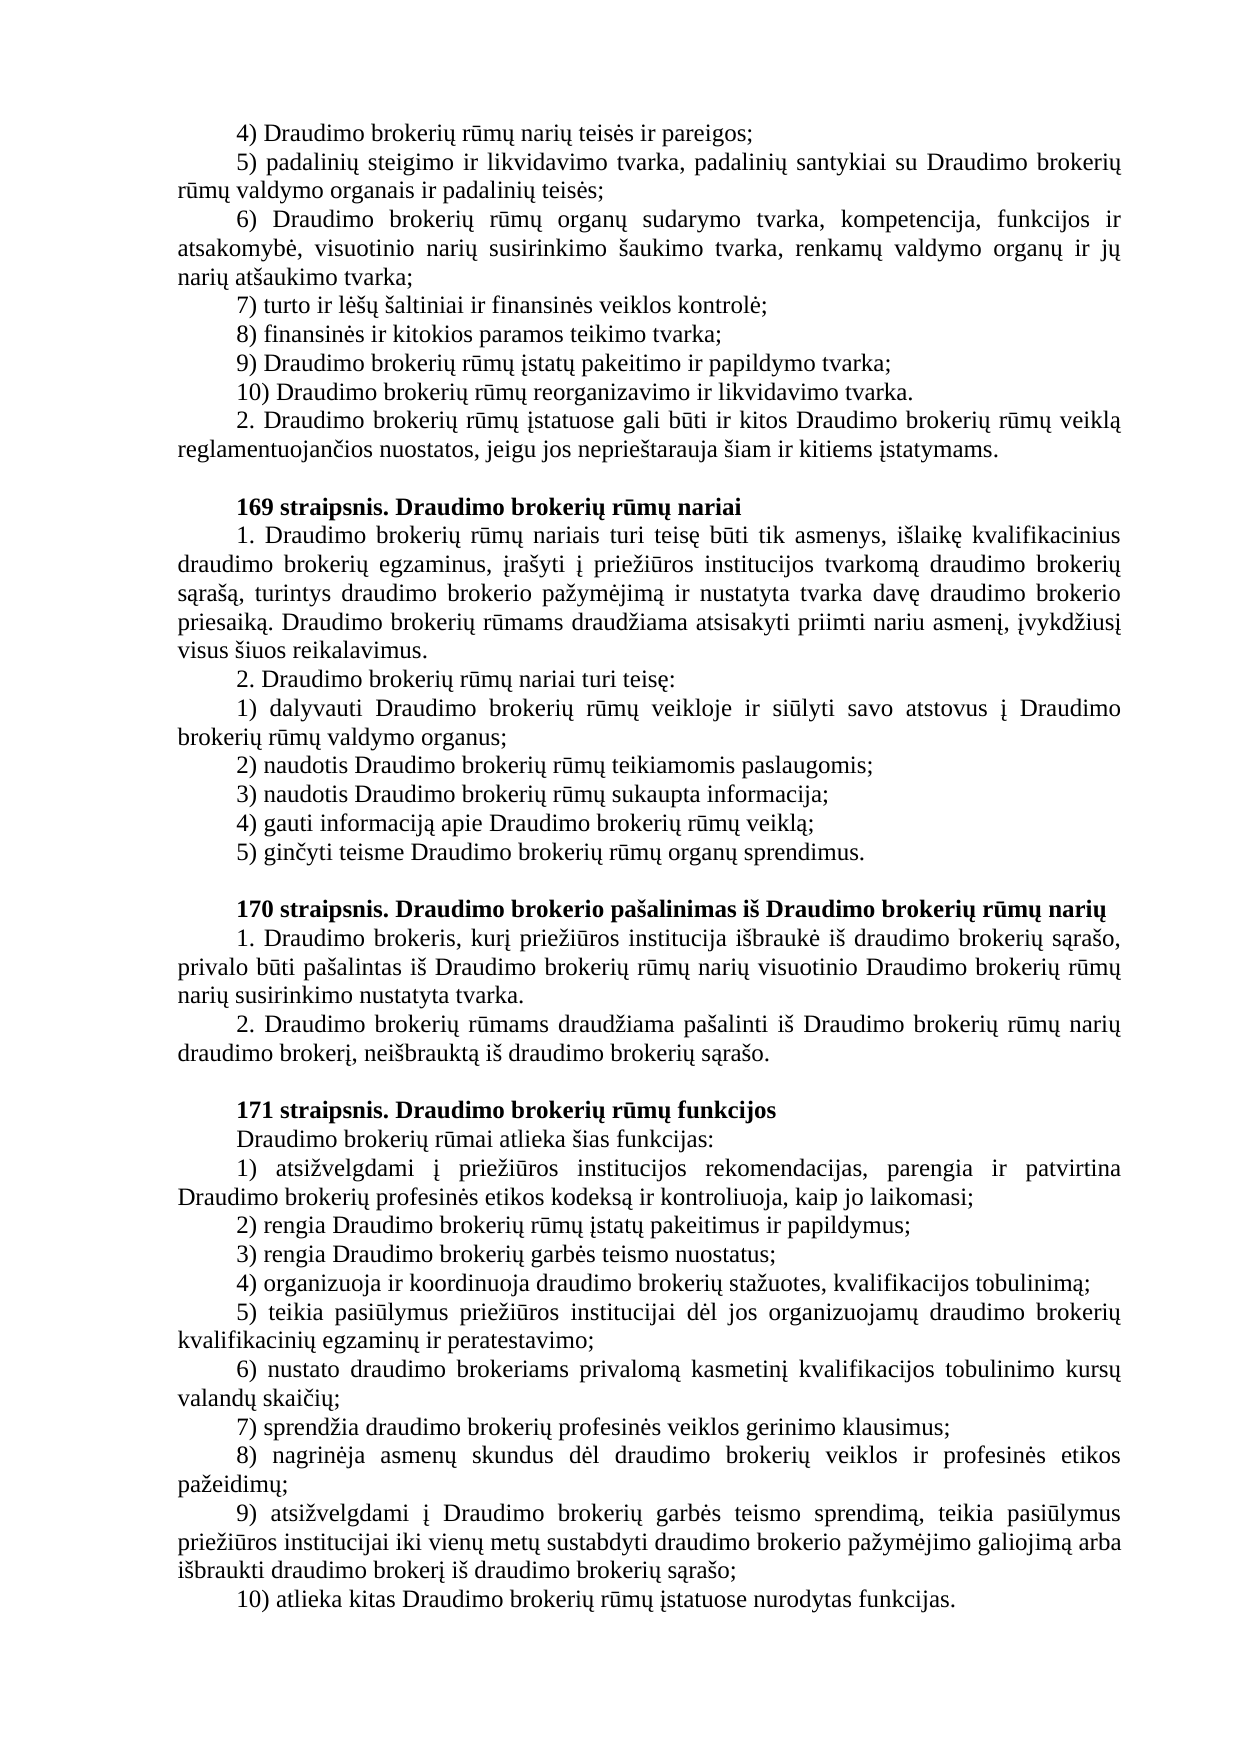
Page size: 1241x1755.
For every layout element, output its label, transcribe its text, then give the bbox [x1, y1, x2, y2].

text 2. Draudimo brokerių rūmų nariai turi teisę: [177, 664, 1122, 693]
text 9) atsižvelgdami į Draudimo brokerių garbės teismo sprendimą, teikia pasiūlymus priežiūros institucijai iki vienų metų sustabdyti draudimo brokerio pažymėjimo galiojimą arba išbraukti draudimo brokerį iš draudimo brokerių sąrašo; [177, 1498, 1122, 1584]
text 2) naudotis Draudimo brokerių rūmų teikiamomis paslaugomis; [177, 751, 1122, 779]
text 2. Draudimo brokerių rūmų įstatuose gali būti ir kitos Draudimo brokerių rūmų veiklą reglamentuojančios nuostatos, jeigu jos neprieštarauja šiam ir kitiems įstatymams. [177, 406, 1122, 463]
text 6) nustato draudimo brokeriams privalomą kasmetinį kvalifikacijos tobulinimo kursų valandų skaičių; [177, 1354, 1122, 1412]
text 5) teikia pasiūlymus priežiūros institucijai dėl jos organizuojamų draudimo brokerių kvalifikacinių egzaminų ir peratestavimo; [177, 1297, 1122, 1354]
text 1) atsižvelgdami į priežiūros institucijos rekomendacijas, parengia ir patvirtina Draudimo brokerių profesinės etikos kodeksą ir kontroliuoja, kaip jo laikomasi; [177, 1153, 1122, 1211]
text 169 straipsnis. Draudimo brokerių rūmų nariai [177, 492, 1122, 521]
text 1. Draudimo brokeris, kurį priežiūros institucija išbraukė iš draudimo brokerių sąrašo, privalo būti pašalintas iš Draudimo brokerių rūmų narių visuotinio Draudimo brokerių rūmų narių susirinkimo nustatyta tvarka. [177, 923, 1122, 1009]
text 7) sprendžia draudimo brokerių profesinės veiklos gerinimo klausimus; [177, 1412, 1122, 1441]
text 6) Draudimo brokerių rūmų organų sudarymo tvarka, kompetencija, funkcijos ir atsakomybė, visuotinio narių susirinkimo šaukimo tvarka, renkamų valdymo organų ir jų narių atšaukimo tvarka; [177, 204, 1122, 291]
text 1. Draudimo brokerių rūmų nariais turi teisę būti tik asmenys, išlaikę kvalifikacinius draudimo brokerių egzaminus, įrašyti į priežiūros institucijos tvarkomą draudimo brokerių sąrašą, turintys draudimo brokerio pažymėjimą ir nustatyta tvarka davę draudimo brokerio priesaiką. Draudimo brokerių rūmams draudžiama atsisakyti priimti nariu asmenį, įvykdžiusį visus šiuos reikalavimus. [177, 521, 1122, 664]
text 2. Draudimo brokerių rūmams draudžiama pašalinti iš Draudimo brokerių rūmų narių draudimo brokerį, neišbrauktą iš draudimo brokerių sąrašo. [177, 1009, 1122, 1067]
text 3) rengia Draudimo brokerių garbės teismo nuostatus; [177, 1239, 1122, 1268]
text 2) rengia Draudimo brokerių rūmų įstatų pakeitimus ir papildymus; [177, 1211, 1122, 1239]
text 4) Draudimo brokerių rūmų narių teisės ir pareigos; [177, 118, 1122, 147]
text 8) nagrinėja asmenų skundus dėl draudimo brokerių veiklos ir profesinės etikos pažeidimų; [177, 1441, 1122, 1498]
text 3) naudotis Draudimo brokerių rūmų sukaupta informacija; [177, 779, 1122, 808]
text 9) Draudimo brokerių rūmų įstatų pakeitimo ir papildymo tvarka; [177, 348, 1122, 377]
text 5) ginčyti teisme Draudimo brokerių rūmų organų sprendimus. [177, 837, 1122, 866]
text 5) padalinių steigimo ir likvidavimo tvarka, padalinių santykiai su Draudimo brokerių rūmų valdymo organais ir padalinių teisės; [177, 147, 1122, 204]
text 8) finansinės ir kitokios paramos teikimo tvarka; [177, 319, 1122, 348]
text 171 straipsnis. Draudimo brokerių rūmų funkcijos [177, 1096, 1122, 1124]
text 170 straipsnis. Draudimo brokerio pašalinimas iš Draudimo brokerių rūmų narių [177, 894, 1122, 923]
text 4) organizuoja ir koordinuoja draudimo brokerių stažuotes, kvalifikacijos tobulinimą; [177, 1268, 1122, 1297]
text 1) dalyvauti Draudimo brokerių rūmų veikloje ir siūlyti savo atstovus į Draudimo brokerių rūmų valdymo organus; [177, 693, 1122, 751]
text 10) atlieka kitas Draudimo brokerių rūmų įstatuose nurodytas funkcijas. [177, 1584, 1122, 1613]
text 4) gauti informaciją apie Draudimo brokerių rūmų veiklą; [177, 808, 1122, 837]
text Draudimo brokerių rūmai atlieka šias funkcijas: [177, 1124, 1122, 1153]
text 10) Draudimo brokerių rūmų reorganizavimo ir likvidavimo tvarka. [177, 377, 1122, 406]
text 7) turto ir lėšų šaltiniai ir finansinės veiklos kontrolė; [177, 291, 1122, 319]
